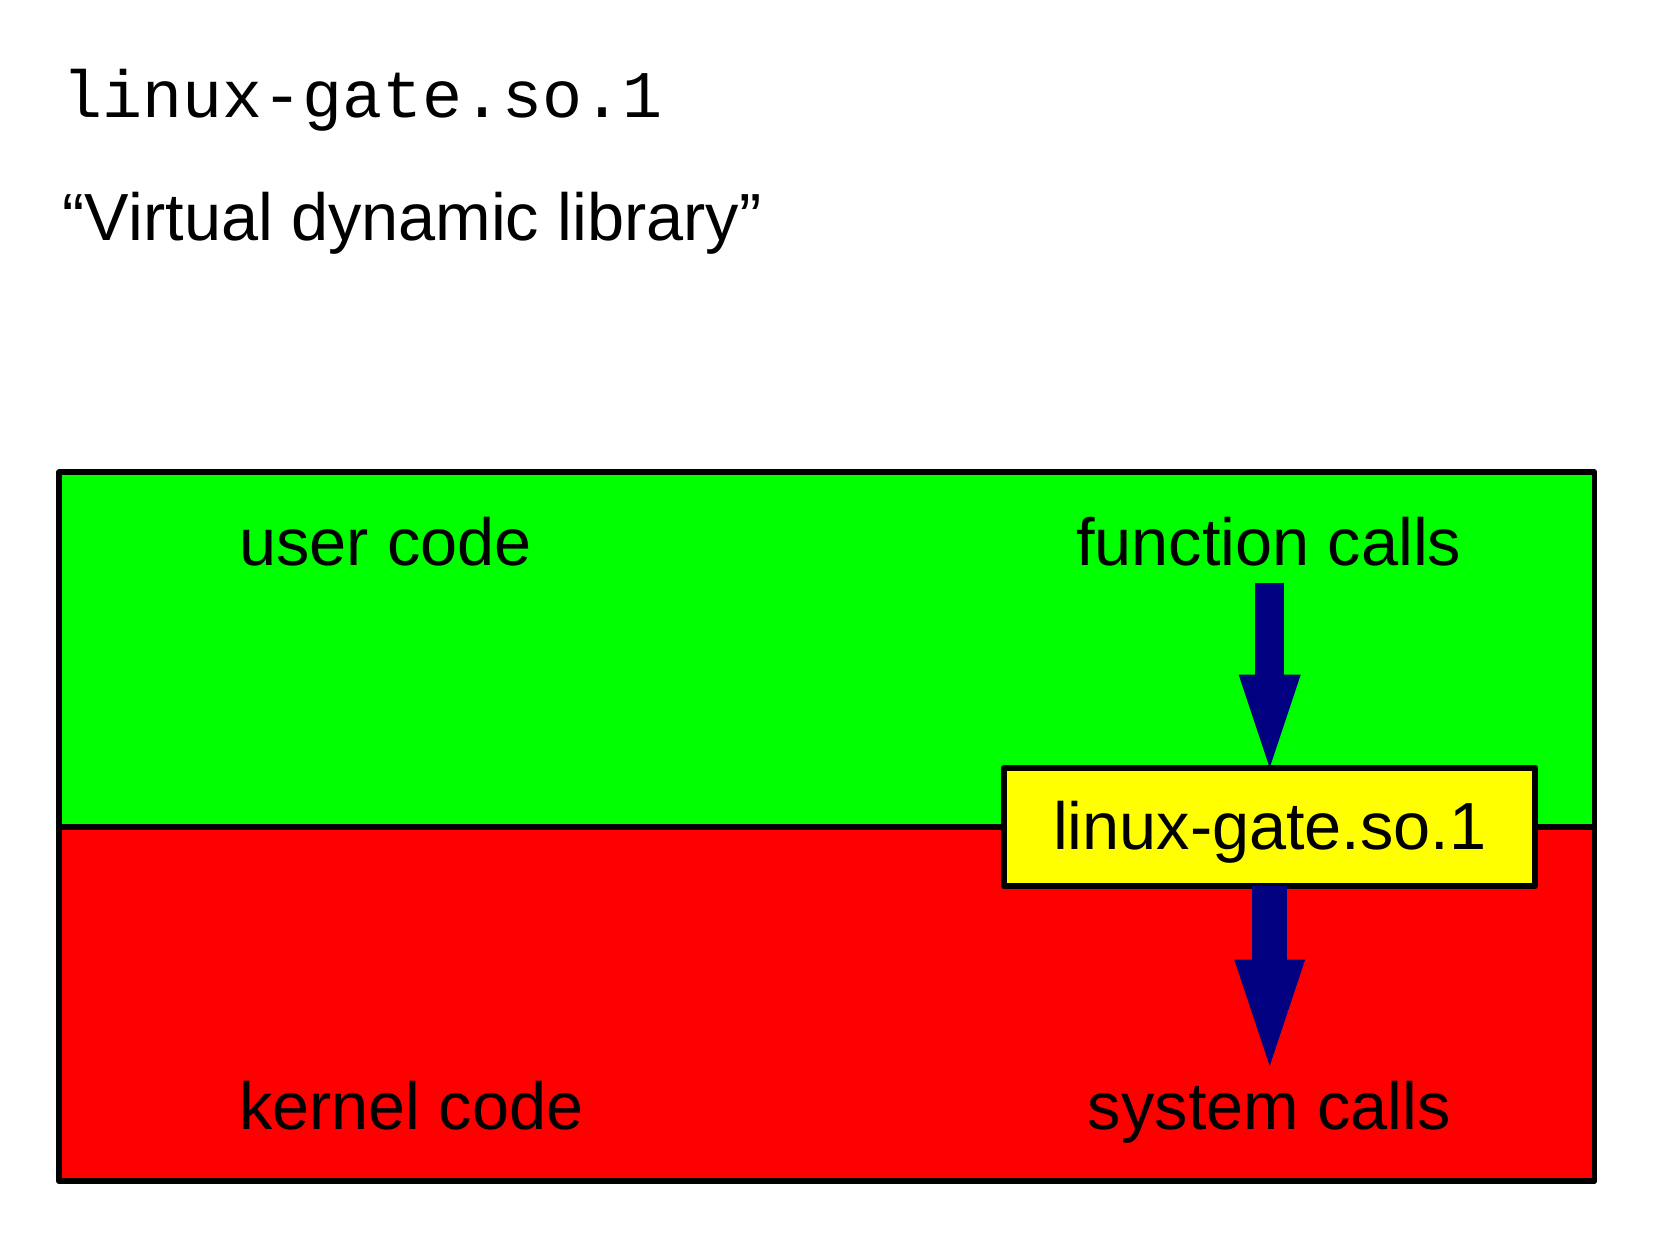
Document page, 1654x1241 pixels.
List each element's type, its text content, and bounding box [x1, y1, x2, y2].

text_box system calls [1084, 1065, 1455, 1147]
text_box kernel code [236, 1065, 589, 1147]
text_box [59, 472, 1595, 1182]
text_box “Virtual dynamic library” [59, 177, 767, 258]
text_box linux-gate.so.1 [1003, 767, 1536, 886]
text_box linux-gate.so.1 [59, 59, 666, 141]
text_box user code [236, 501, 537, 583]
text_box function calls [1073, 501, 1466, 583]
